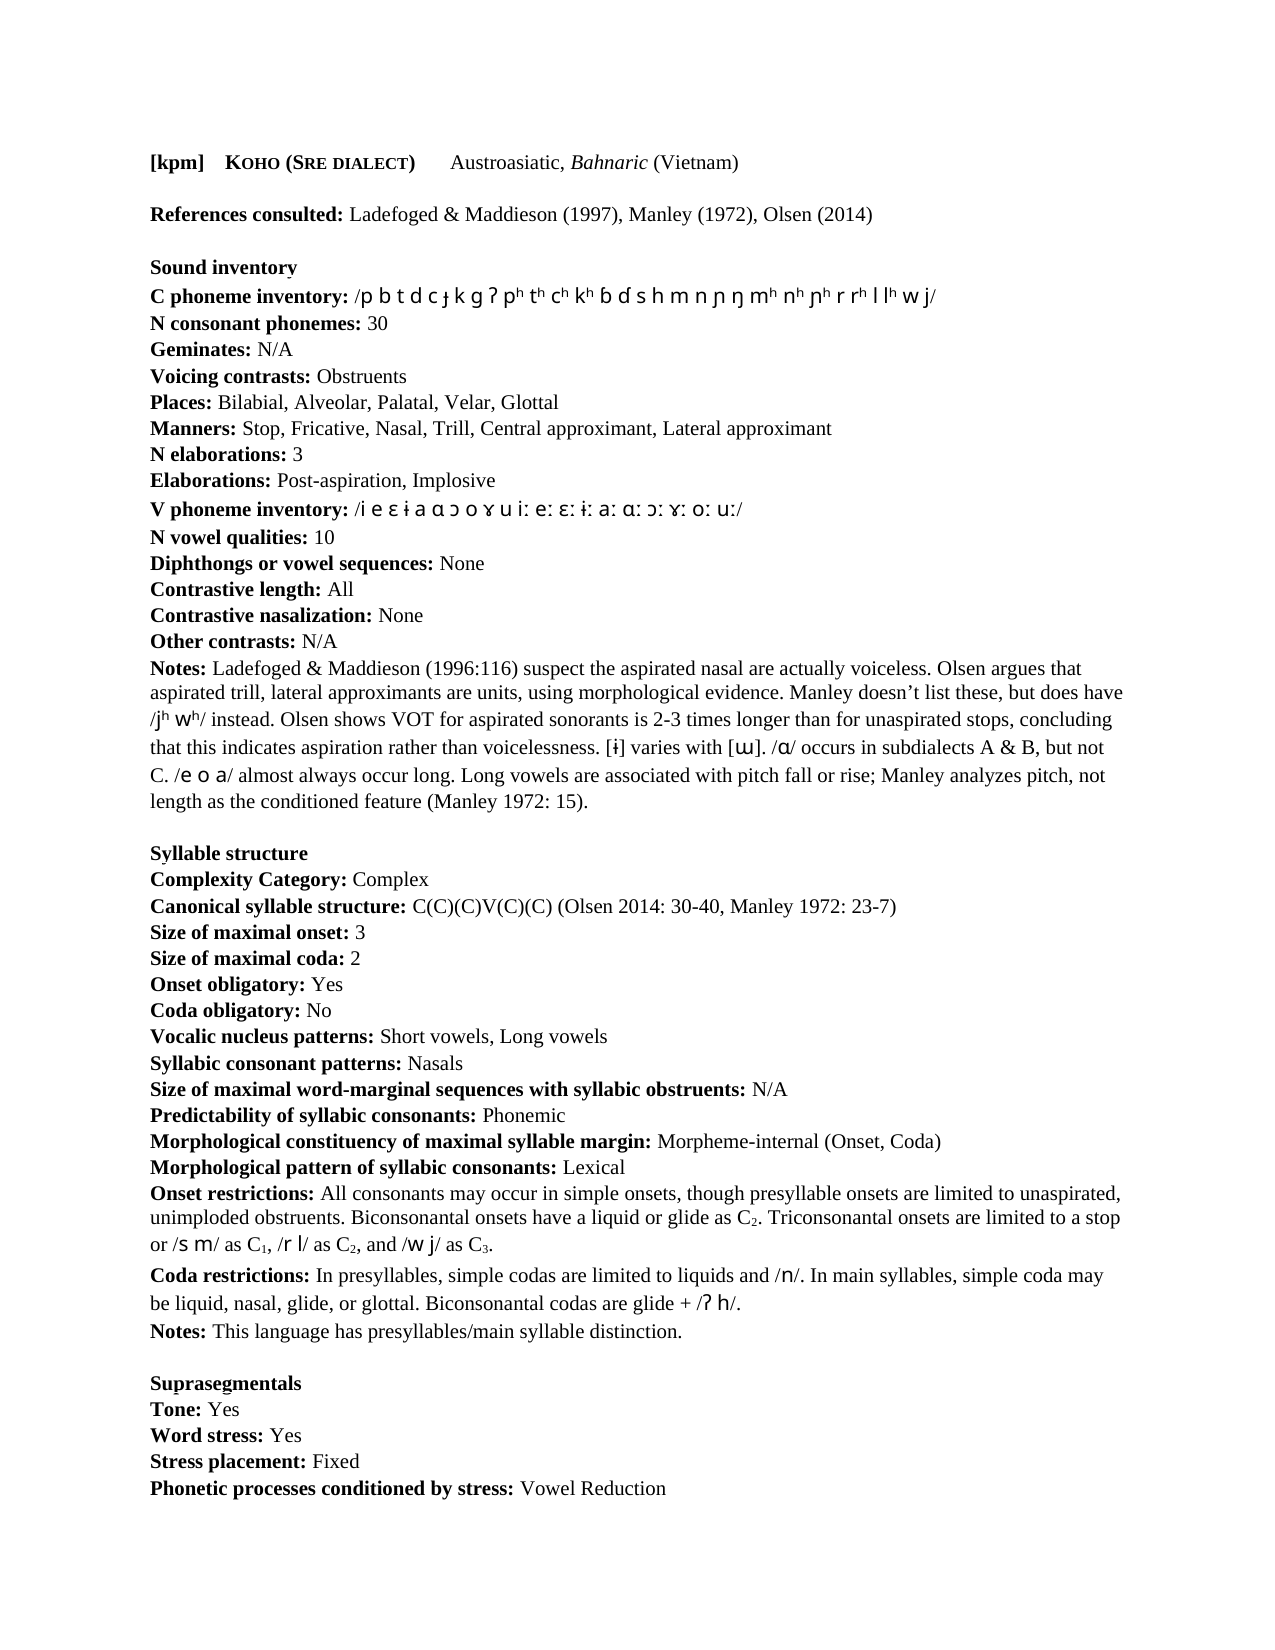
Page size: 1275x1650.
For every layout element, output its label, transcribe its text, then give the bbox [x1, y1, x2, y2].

text Morphological pattern of syllabic consonants: Lexical [150, 1155, 1125, 1179]
text Vocalic nucleus patterns: Short vowels, Long vowels [150, 1024, 1125, 1048]
text Size of maximal word-marginal sequences with syllabic obstruents: N/A [150, 1077, 1125, 1101]
text C phoneme inventory: /p b t d c ɟ k ɡ ʔ pʰ tʰ cʰ kʰ ɓ ɗ s h m n ɲ ŋ mʰ nʰ ɲʰ r rʰ l lʰ w j/ [150, 281, 1125, 309]
text Voicing contrasts: Obstruents [150, 363, 1125, 388]
text Onset obligatory: Yes [150, 972, 1125, 996]
text Onset restrictions: All consonants may occur in simple onsets, though presyllable onsets are limited to unaspirated, unimploded obstruents. Biconsonantal onsets have a liquid or glide as C2. Triconsonantal onsets are limited to a stop or /s m/ as C1, /r l/ as C2, and /w j/ as C3. [150, 1181, 1125, 1258]
text Coda obligatory: No [150, 998, 1125, 1022]
text Word stress: Yes [150, 1423, 1125, 1447]
text Sound inventory [150, 254, 1125, 279]
text References consulted: Ladefoged & Maddieson (1997), Manley (1972), Olsen (2014) [150, 202, 1125, 226]
text Notes: This language has presyllables/main syllable distinction. [150, 1319, 1125, 1343]
text Canonical syllable structure: C(C)(C)V(C)(C) (Olsen 2014: 30-40, Manley 1972: 23-7) [150, 893, 1125, 918]
text Morphological constituency of maximal syllable margin: Morpheme-internal (Onset, Coda) [150, 1129, 1125, 1153]
text Complexity Category: Complex [150, 867, 1125, 891]
text Manners: Stop, Fricative, Nasal, Trill, Central approximant, Lateral approximant [150, 416, 1125, 440]
text Geminates: N/A [150, 337, 1125, 361]
text Suprasegmentals [150, 1371, 1125, 1395]
text N elaborations: 3 [150, 442, 1125, 466]
text Size of maximal coda: 2 [150, 946, 1125, 970]
text Notes: Ladefoged & Maddieson (1996:116) suspect the aspirated nasal are actually voiceless. Olsen argues that aspirated trill, lateral approximants are units, using morphological evidence. Manley doesn’t list these, but does have /jʰ wʰ/ instead. Olsen shows VOT for aspirated sonorants is 2-3 times longer than for unaspirated stops, concluding that this indicates aspiration rather than voicelessness. [ɨ] varies with [ɯ]. /ɑ/ occurs in subdialects A & B, but not C. /e o a/ almost always occur long. Long vowels are associated with pitch fall or rise; Manley analyzes pitch, not length as the conditioned feature (Manley 1972: 15). [150, 656, 1125, 813]
text V phoneme inventory: /i e ɛ ɨ a ɑ ɔ o ɤ u iː eː ɛː ɨː aː ɑː ɔː ɤː oː uː/ [150, 494, 1125, 523]
text N consonant phonemes: 30 [150, 311, 1125, 335]
text Syllable structure [150, 841, 1125, 865]
text Tone: Yes [150, 1397, 1125, 1421]
text Elaborations: Post-aspiration, Implosive [150, 468, 1125, 492]
text Places: Bilabial, Alveolar, Palatal, Velar, Glottal [150, 390, 1125, 414]
text Diphthongs or vowel sequences: None [150, 551, 1125, 575]
text Contrastive length: All [150, 577, 1125, 601]
text Contrastive nasalization: None [150, 603, 1125, 627]
text Stress placement: Fixed [150, 1449, 1125, 1473]
text Other contrasts: N/A [150, 629, 1125, 653]
text N vowel qualities: 10 [150, 525, 1125, 549]
text Size of maximal onset: 3 [150, 920, 1125, 944]
text [kpm] Koho (Sre dialect) Austroasiatic, Bahnaric (Vietnam) [150, 150, 1125, 174]
text Coda restrictions: In presyllables, simple codas are limited to liquids and /n/. In main syllables, simple coda may be liquid, nasal, glide, or glottal. Biconsonantal codas are glide + /ʔ h/. [150, 1260, 1125, 1317]
text Phonetic processes conditioned by stress: Vowel Reduction [150, 1476, 1125, 1500]
text Predictability of syllabic consonants: Phonemic [150, 1103, 1125, 1127]
text Syllabic consonant patterns: Nasals [150, 1050, 1125, 1074]
